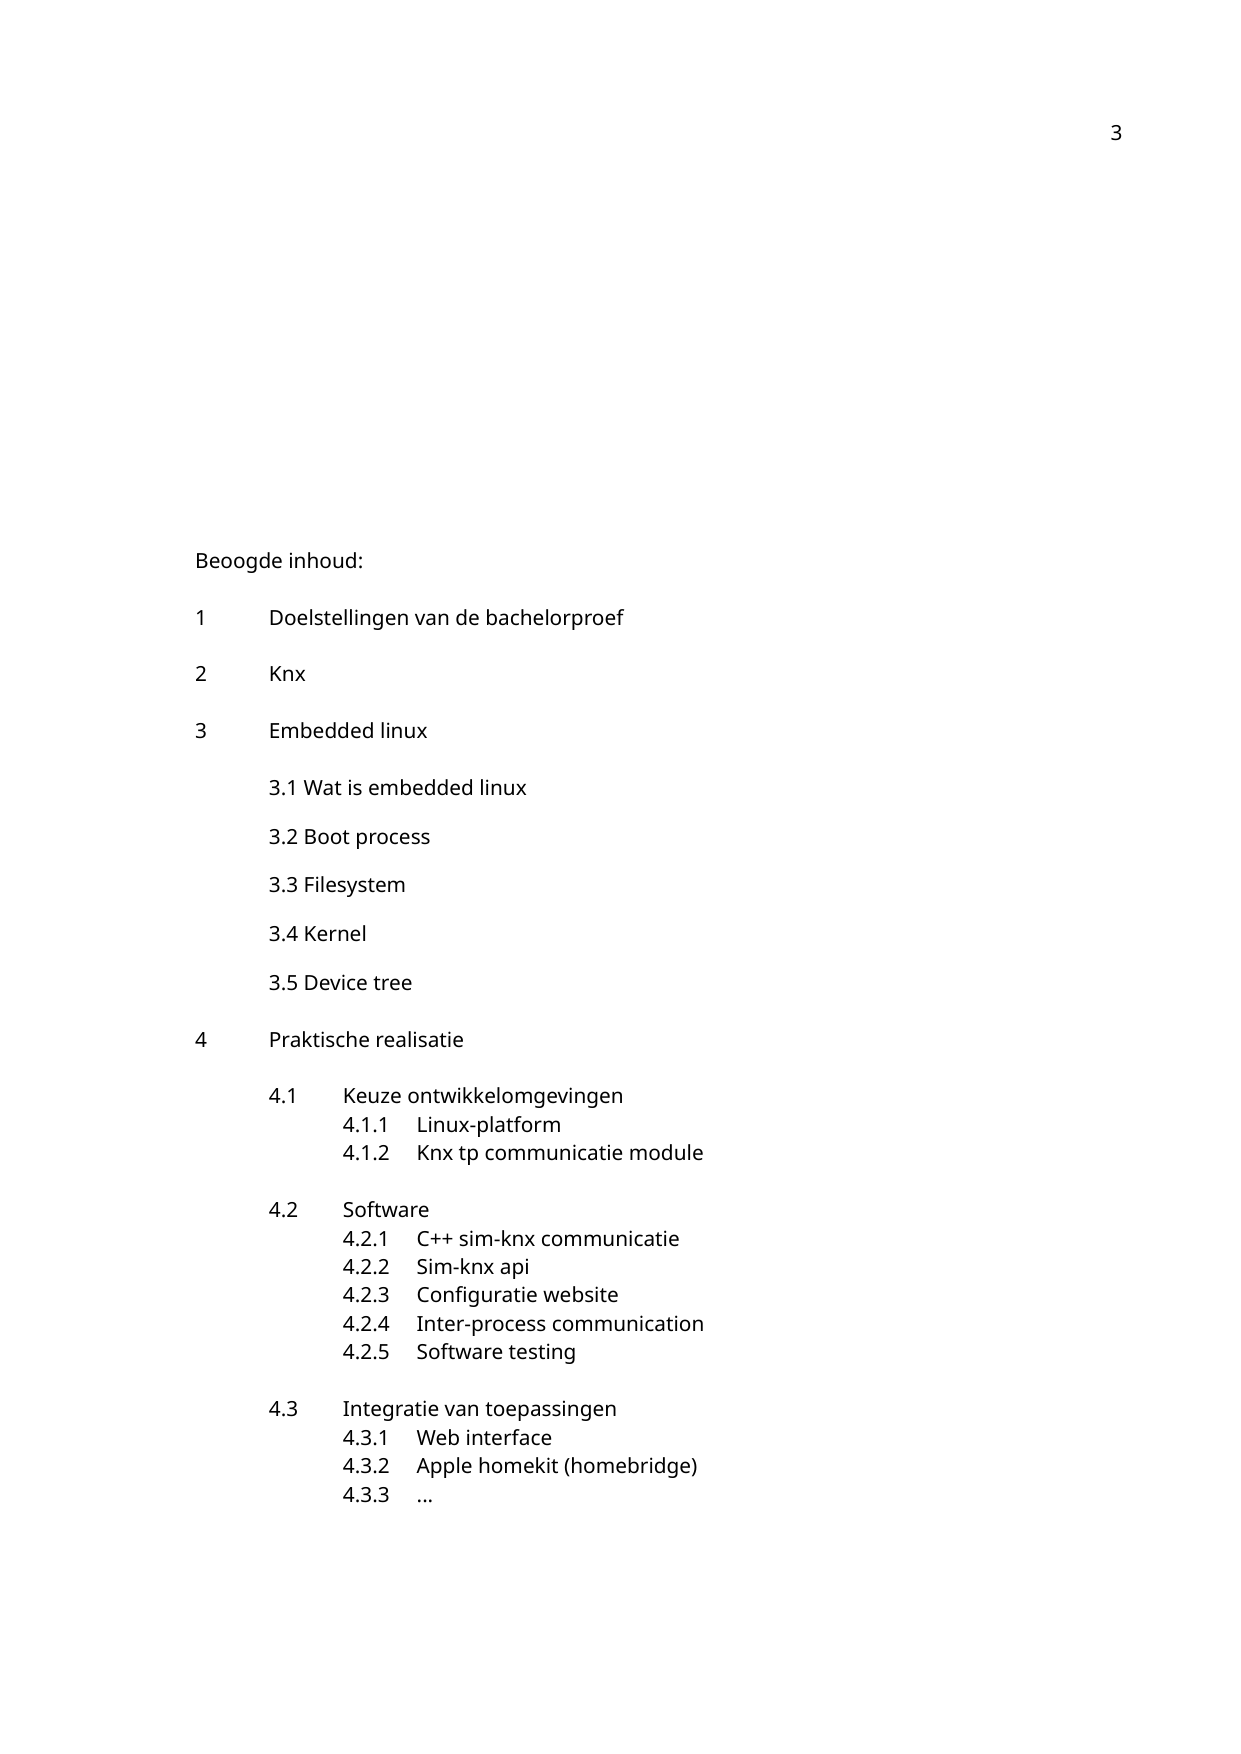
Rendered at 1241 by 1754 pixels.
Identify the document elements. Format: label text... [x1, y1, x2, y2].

text 4.1.2 Knx tp communicatie module [195, 1138, 1122, 1167]
text 3 Embedded linux [195, 716, 1122, 745]
text 3.4 Kernel [195, 919, 1122, 948]
text 4.2 Software [195, 1195, 1122, 1224]
text 4.2.3 Configuratie website [195, 1281, 1122, 1309]
text 4.3.2 Apple homekit (homebridge) [195, 1451, 1122, 1480]
text 4.3 Integratie van toepassingen [195, 1394, 1122, 1423]
text 4.2.4 Inter-process communication [195, 1309, 1122, 1337]
text 3.1 Wat is embedded linux [195, 773, 1122, 802]
text 4.1 Keuze ontwikkelomgevingen [195, 1082, 1122, 1110]
text 2 Knx [195, 659, 1122, 688]
text 3.2 Boot process [195, 822, 1122, 850]
text 4.2.5 Software testing [195, 1337, 1122, 1366]
text 4.3.1 Web interface [195, 1423, 1122, 1451]
text 1 Doelstellingen van de bachelorproef [195, 603, 1122, 631]
text 3.3 Filesystem [195, 871, 1122, 899]
text 4.2.2 Sim-knx api [195, 1252, 1122, 1281]
text Beoogde inhoud: [195, 546, 1122, 574]
text 4.1.1 Linux-platform [195, 1110, 1122, 1138]
text 4.3.3 ... [195, 1480, 1122, 1508]
text 4.2.1 C++ sim-knx communicatie [195, 1224, 1122, 1252]
text 3.5 Device tree [195, 968, 1122, 996]
text 4 Praktische realisatie [195, 1025, 1122, 1053]
